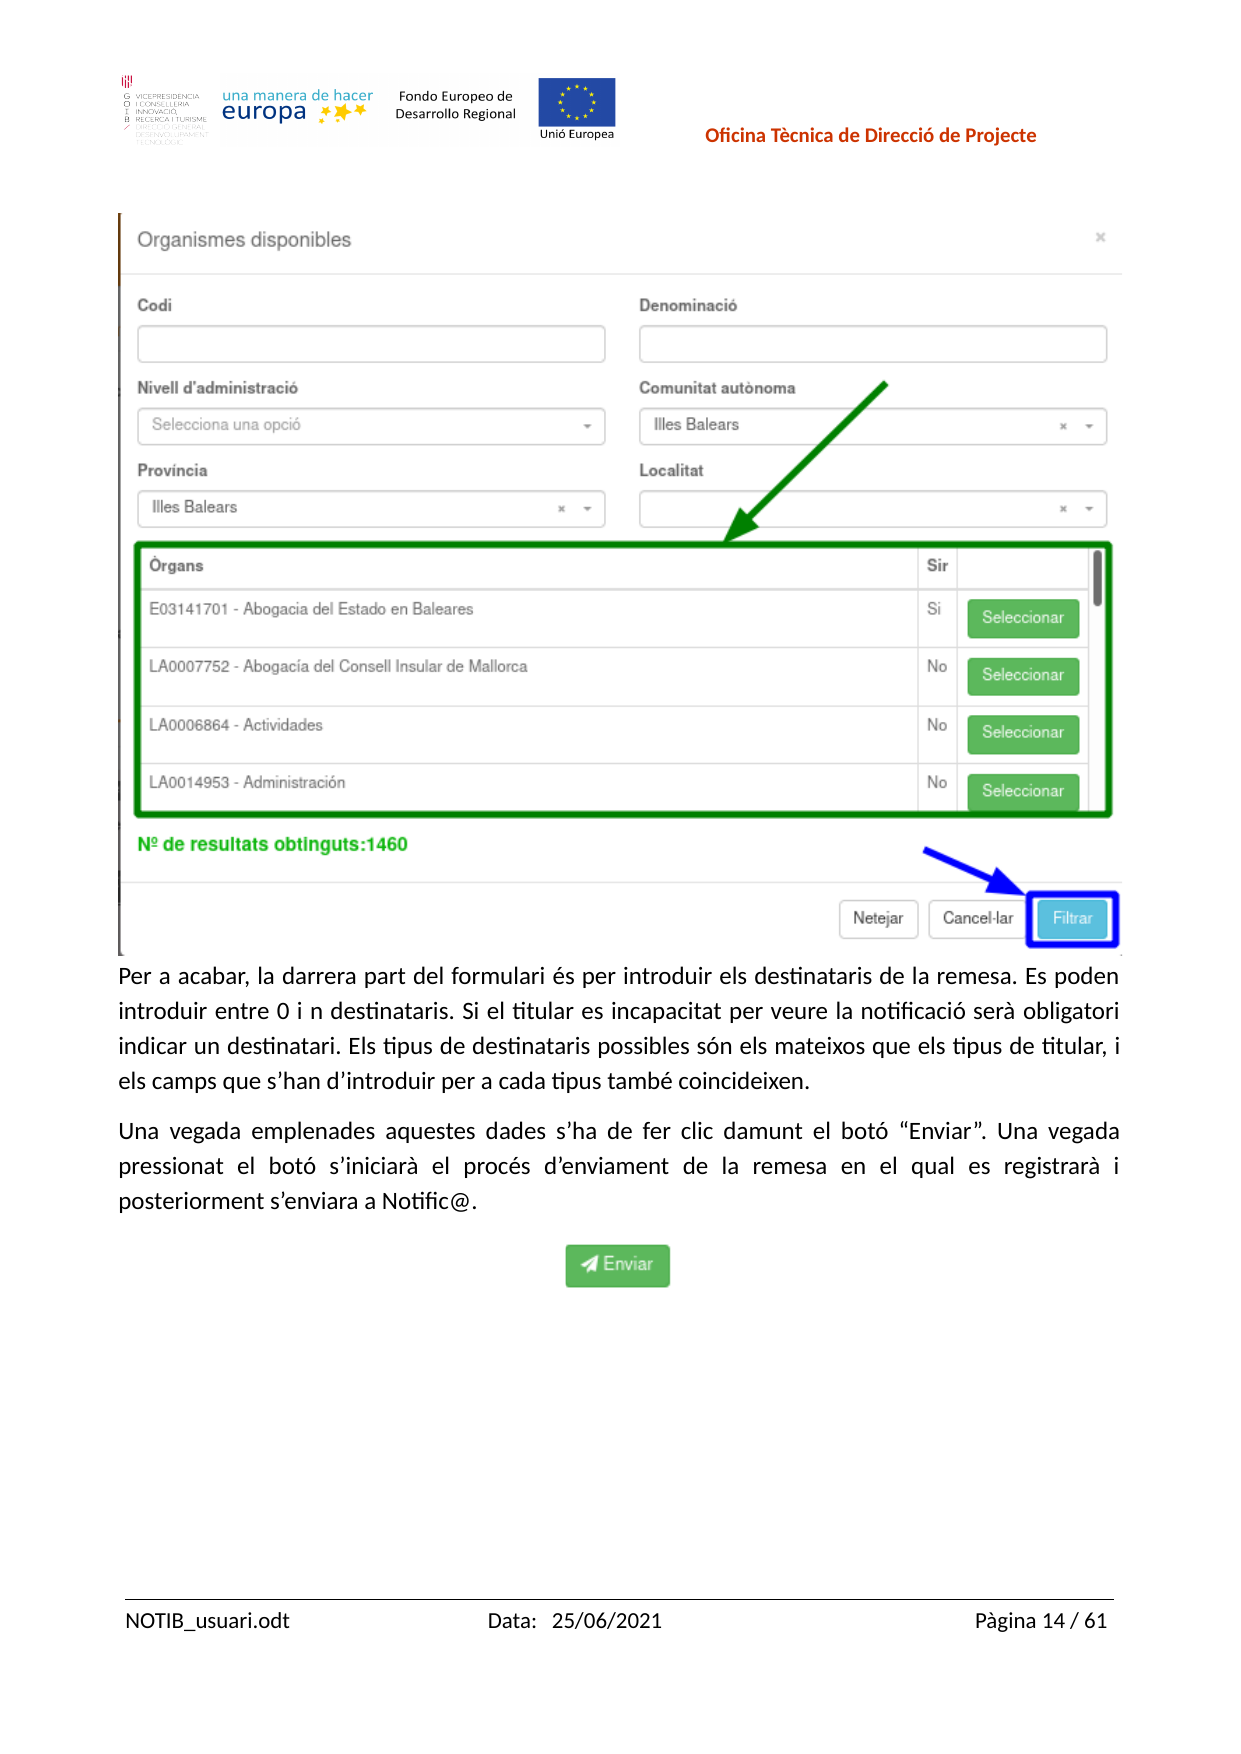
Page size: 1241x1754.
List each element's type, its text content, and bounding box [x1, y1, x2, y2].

picture [118, 73, 213, 147]
text Una vegada emplenades aquestes dades s’ha de fer clic damunt el botó “Enviar”. Una vegada pressionat el botó s’iniciarà el procés d’enviament de la remesa en el qual es registrarà i posteriorment s’enviara a Notific@. [118, 1115, 1122, 1215]
text Per a acabar, la darrera part del formulari és per introduir els destinataris de la remesa. Es poden introduir entre 0 i n destinataris. Si el titular es incapacitat per veure la notificació serà obligatori indicar un destinatari. Els tipus de destinataris possibles són els mateixos que els tipus de titular, i els camps que s’han d’introduir per a cada tipus també coincideixen. [118, 956, 1122, 1096]
picture [118, 213, 1123, 956]
picture [565, 1234, 675, 1294]
picture [219, 73, 621, 147]
